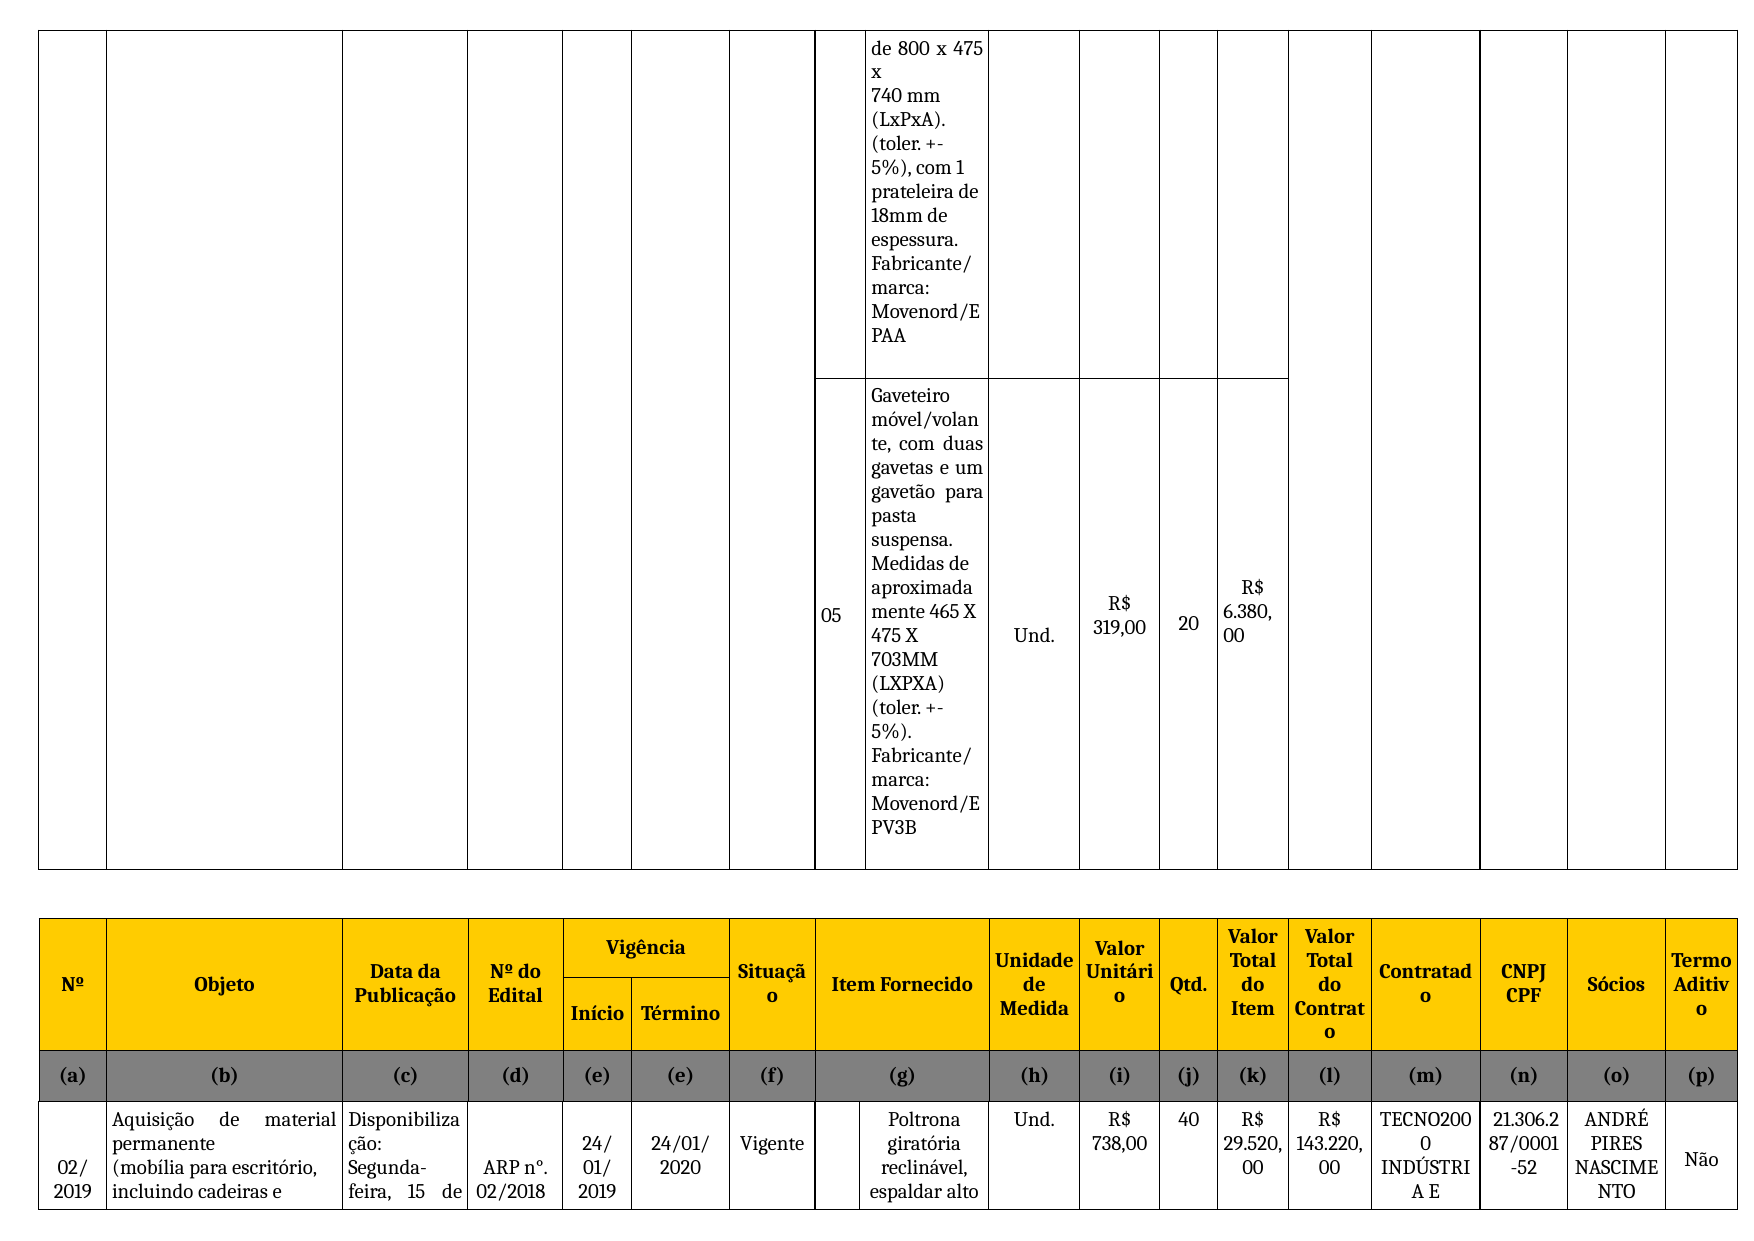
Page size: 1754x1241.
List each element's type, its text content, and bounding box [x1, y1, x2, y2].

table_cell (i) [1080, 1051, 1159, 1101]
table_cell Und. [989, 379, 1079, 869]
table_cell Disponibilização: Segunda-feira, 15 de [343, 1102, 467, 1209]
table_header Situação [730, 919, 815, 1050]
table_cell (j) [1160, 1051, 1217, 1101]
table_cell (c) [343, 1051, 468, 1101]
table_cell [468, 31, 562, 869]
table_cell ARP n°. 02/2018 [468, 1102, 562, 1209]
table_cell [1218, 31, 1288, 377]
table_cell (o) [1568, 1051, 1665, 1101]
table_cell TECNO2000 INDÚSTRIA E [1372, 1102, 1479, 1209]
table_header Item Fornecido [816, 919, 989, 1050]
table_cell 24/ 01/ 2019 [563, 1102, 631, 1209]
table_cell [1160, 31, 1217, 377]
table_cell [39, 31, 106, 869]
table_cell (f) [730, 1051, 815, 1101]
table_cell Gaveteiro móvel/volante, com duas gavetas e um gavetão para pasta suspensa. Medidas de aproximadamente 465 X 475 X 703MM (LXPXA) (toler. +- 5%). Fabricante/marca: Movenord/EPV3B [866, 379, 988, 869]
table_header Qtd. [1160, 919, 1217, 1050]
table_cell R$ 143.220,00 [1289, 1102, 1371, 1209]
table_header Objeto [107, 919, 342, 1050]
table_header Contratado [1372, 919, 1480, 1050]
table_cell [1666, 31, 1737, 869]
table_cell (b) [107, 1051, 342, 1101]
table_header Termo Aditivo [1666, 919, 1737, 1050]
table_cell (e) [564, 1051, 631, 1101]
table_cell (p) [1666, 1051, 1737, 1101]
table_header Valor Unitário [1080, 919, 1159, 1050]
table_cell [816, 1102, 859, 1209]
table_cell R$ 29.520,00 [1218, 1102, 1288, 1209]
table_cell [730, 31, 814, 869]
table_header Nº do Edital [469, 919, 563, 1050]
table_cell (h) [990, 1051, 1079, 1101]
table_cell [816, 31, 865, 377]
table_cell R$ 319,00 [1080, 379, 1159, 869]
table_cell R$ 738,00 [1080, 1102, 1159, 1209]
table_cell Término [632, 978, 729, 1050]
table_header CNPJ CPF [1481, 919, 1567, 1050]
table_cell R$ 6.380,00 [1218, 379, 1288, 869]
table_header Valor Total do Item [1218, 919, 1288, 1050]
table_cell [1481, 31, 1567, 869]
table_cell (d) [469, 1051, 563, 1101]
table_header Sócios [1568, 919, 1665, 1050]
table_cell 21.306.287/0001-52 [1481, 1102, 1567, 1209]
table_cell (l) [1289, 1051, 1371, 1101]
table_cell (k) [1218, 1051, 1288, 1101]
table_header Unidade de Medida [990, 919, 1079, 1050]
table_cell Und. [989, 1102, 1079, 1209]
table_cell (n) [1481, 1051, 1567, 1101]
table_cell 20 [1160, 379, 1217, 869]
table_cell [1372, 31, 1479, 869]
table_cell (e) [632, 1051, 729, 1101]
table_cell Não [1666, 1102, 1737, 1209]
table_cell [1289, 31, 1371, 869]
table_cell Início [564, 978, 631, 1050]
table_cell 05 [816, 379, 865, 869]
table_cell 40 [1160, 1102, 1217, 1209]
table_cell [107, 31, 342, 869]
table_cell [1080, 31, 1159, 377]
table_cell 24/01/ 2020 [632, 1102, 729, 1209]
table_cell 02/ 2019 [39, 1102, 106, 1209]
table_cell [1568, 31, 1665, 869]
table_cell [632, 31, 729, 869]
table_cell [989, 31, 1079, 377]
table_header Data da Publicação [343, 919, 468, 1050]
table_cell [343, 31, 467, 869]
table_header Valor Total do Contrato [1289, 919, 1371, 1050]
table_cell (a) [40, 1051, 106, 1101]
table_cell ANDRÉ PIRES NASCIMENTO [1568, 1102, 1665, 1209]
table_cell Poltrona giratória reclinável, espaldar alto [860, 1102, 988, 1209]
table_cell Aquisição de material permanente (mobília para escritório, incluindo cadeiras e [107, 1102, 342, 1209]
table_cell (m) [1372, 1051, 1480, 1101]
table_cell [563, 31, 631, 869]
table_header Nº [40, 919, 106, 1050]
table_header Vigência [564, 919, 729, 977]
table_cell de 800 x 475 x 740 mm (LxPxA). (toler. +- 5%), com 1 prateleira de 18mm de espessura. Fabricante/marca: Movenord/EPAA [866, 31, 988, 377]
table_cell Vigente [730, 1102, 814, 1209]
table_cell (g) [816, 1051, 989, 1101]
